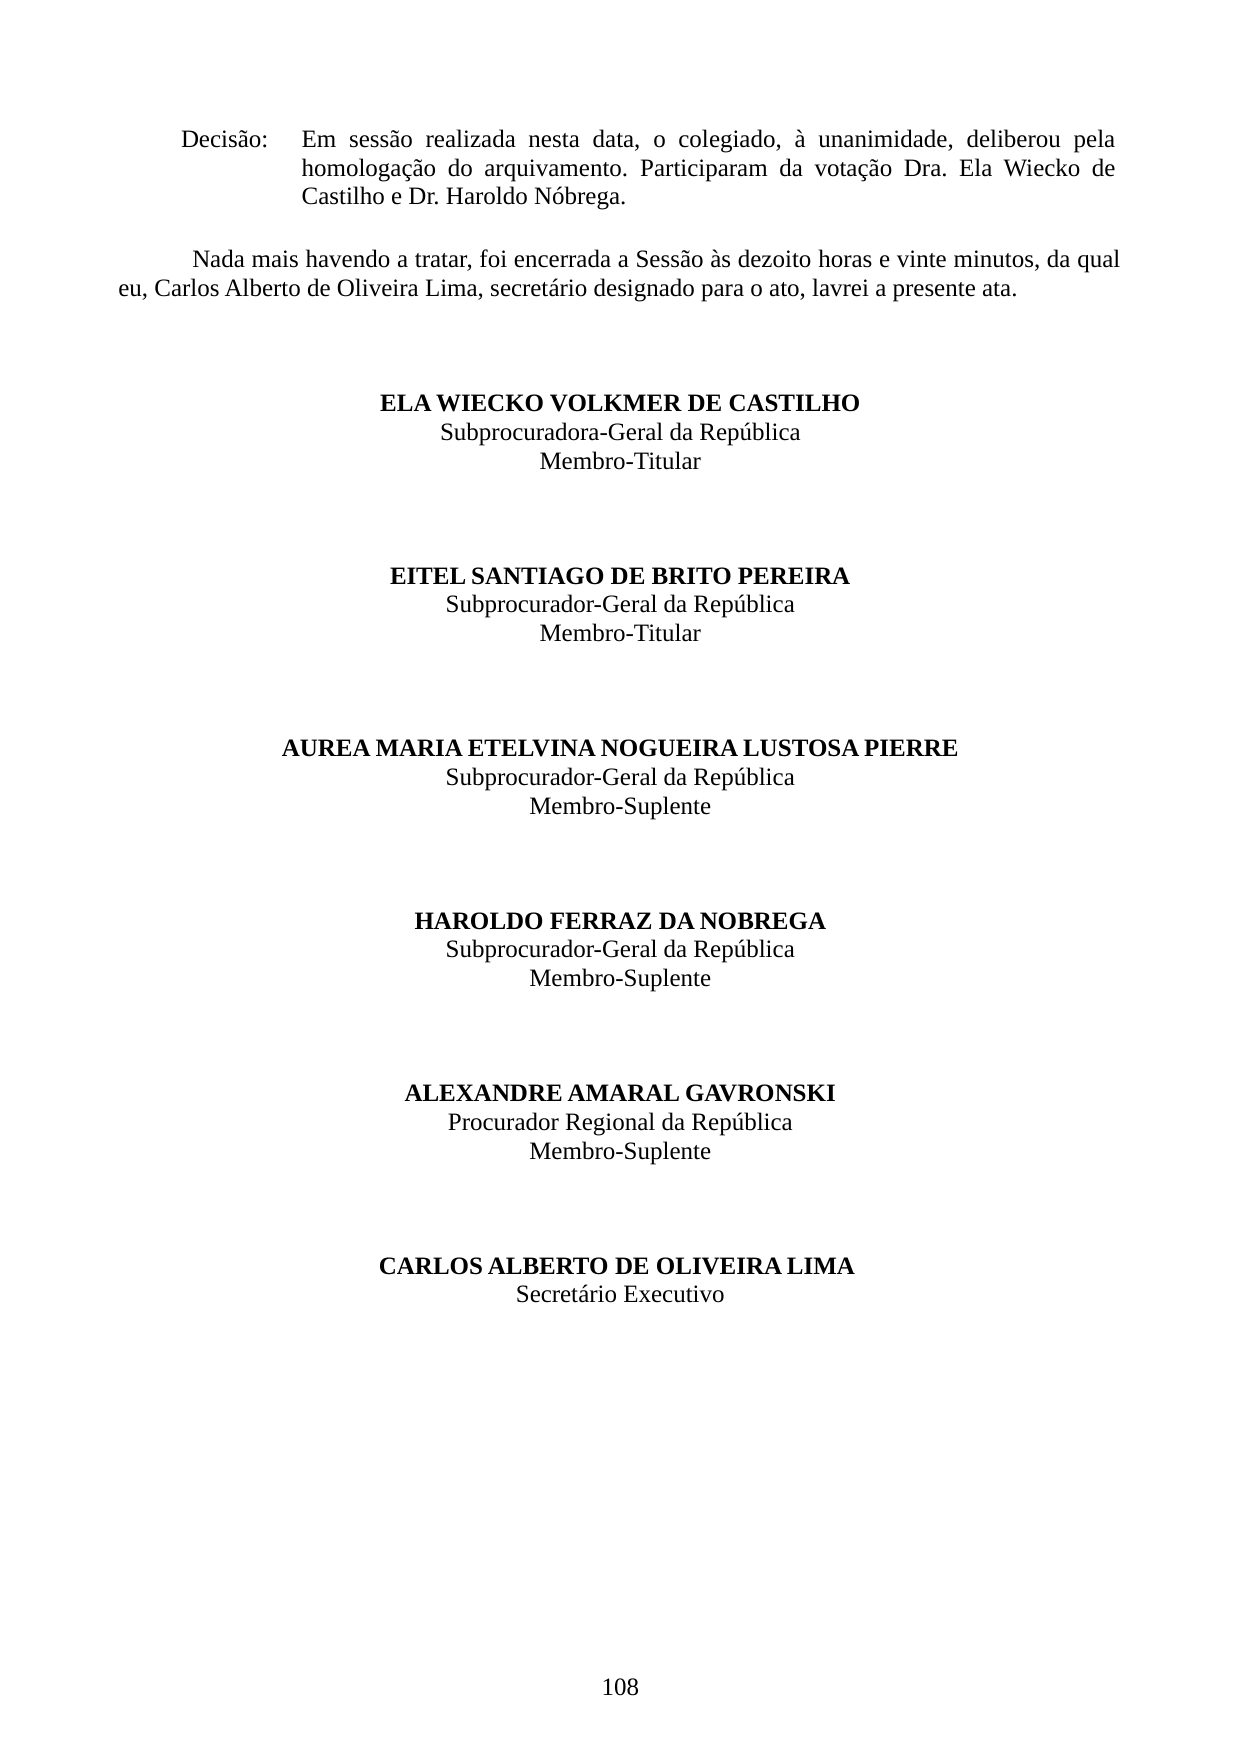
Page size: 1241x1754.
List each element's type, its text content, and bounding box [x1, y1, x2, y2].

table_cell Em sessão realizada nesta data, o colegiado, à unanimidade, deliberou pela homologação do arquivamento. Participaram da votação Dra. Ela Wiecko de Castilho e Dr. Haroldo Nóbrega. [296, 118, 1122, 216]
table_cell Decisão: [175, 118, 296, 216]
text ELA WIECKO VOLKMER DE CASTILHO [118, 388, 1122, 417]
text Subprocurador-Geral da República [118, 762, 1122, 791]
text ALEXANDRE AMARAL GAVRONSKI [118, 1078, 1122, 1107]
text Membro-Suplente [118, 1136, 1122, 1164]
text Membro-Suplente [118, 963, 1122, 992]
text AUREA MARIA ETELVINA NOGUEIRA LUSTOSA PIERRE [118, 733, 1122, 762]
text Membro-Titular [118, 618, 1122, 647]
text Secretário Executivo [118, 1279, 1122, 1308]
text Membro-Titular [118, 446, 1122, 474]
text Subprocurador-Geral da República [118, 934, 1122, 963]
text Subprocuradora-Geral da República [118, 417, 1122, 446]
text HAROLDO FERRAZ DA NOBREGA [118, 906, 1122, 934]
text CARLOS ALBERTO DE OLIVEIRA LIMA [118, 1251, 1122, 1279]
text Procurador Regional da República [118, 1107, 1122, 1136]
text Membro-Suplente [118, 791, 1122, 819]
text Subprocurador-Geral da República [118, 589, 1122, 618]
table_cell [118, 118, 175, 216]
text EITEL SANTIAGO DE BRITO PEREIRA [118, 561, 1122, 589]
text Nada mais havendo a tratar, foi encerrada a Sessão às dezoito horas e vinte minutos, da qual eu, Carlos Alberto de Oliveira Lima, secretário designado para o ato, lavrei a presente ata. [118, 244, 1122, 302]
